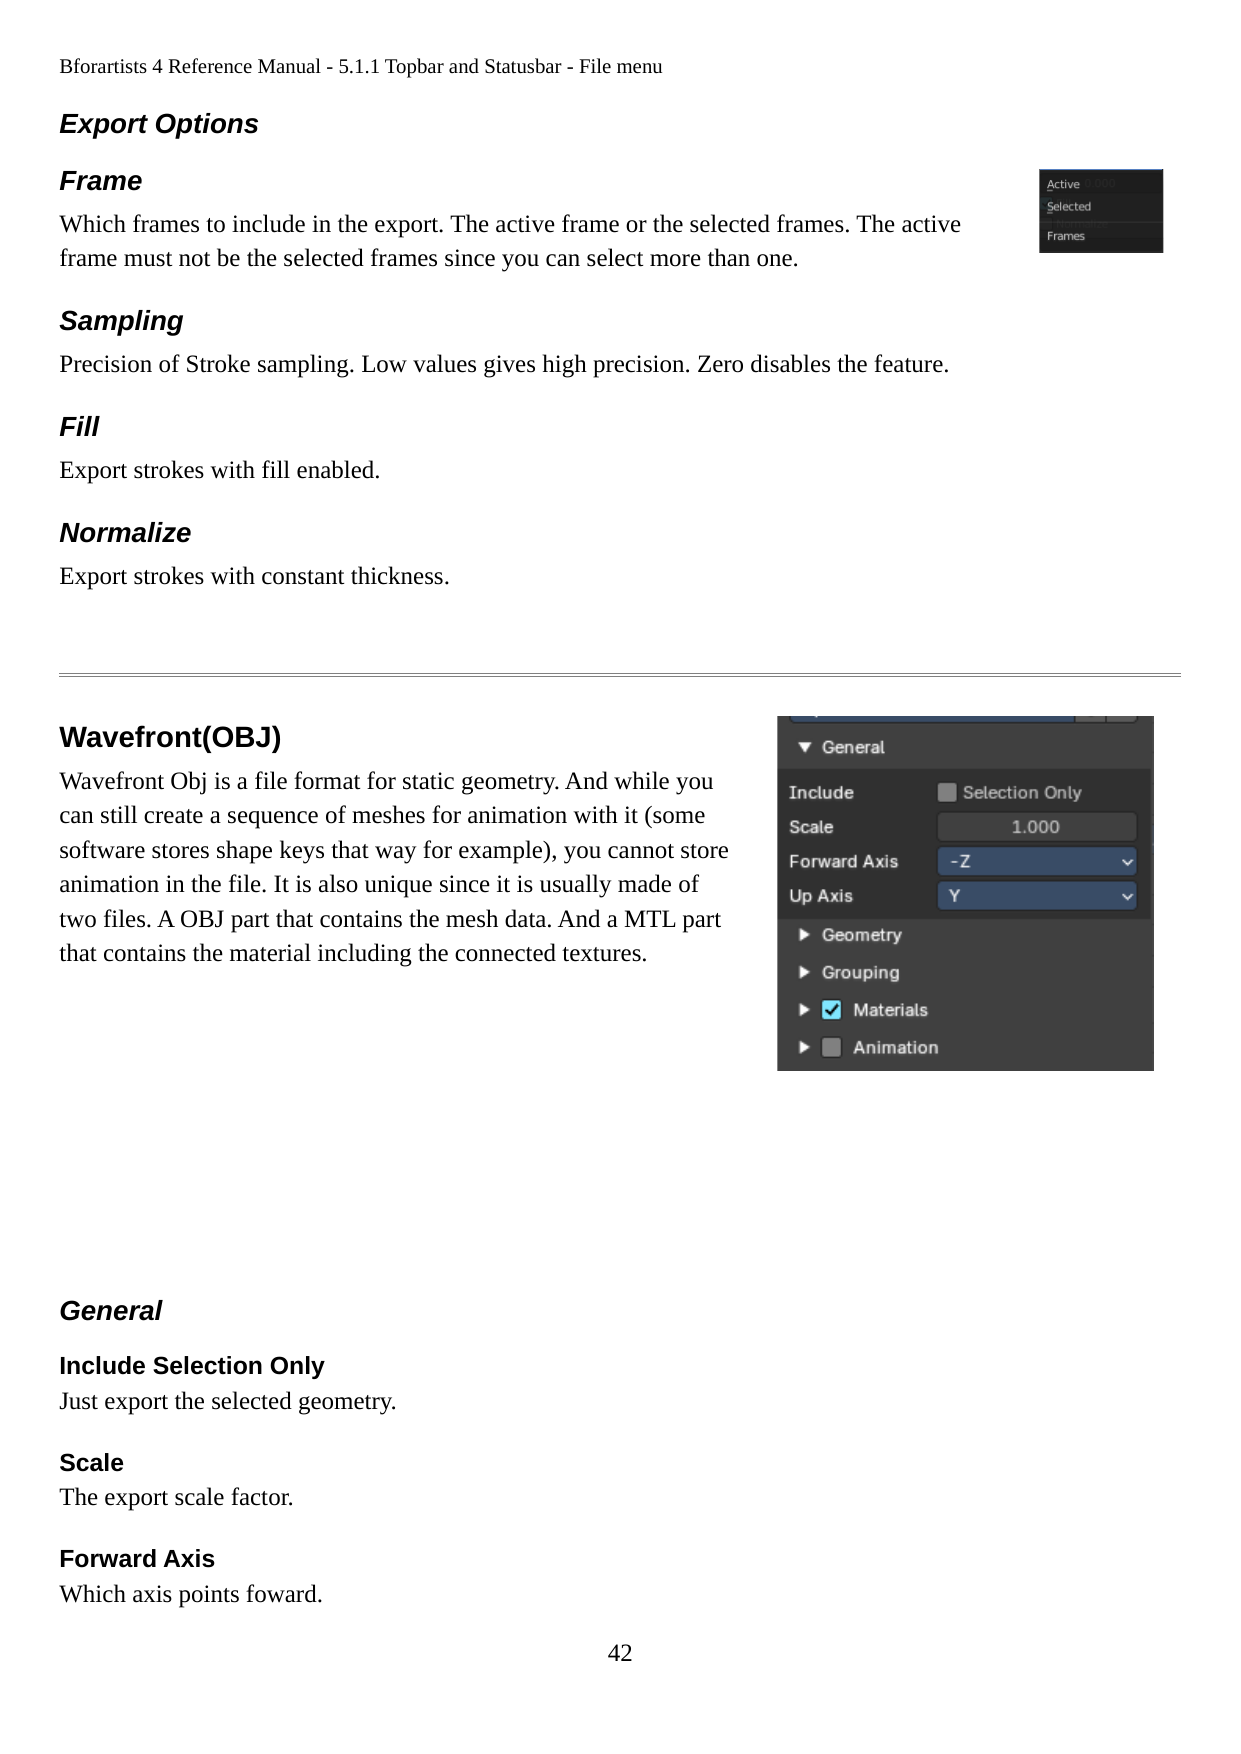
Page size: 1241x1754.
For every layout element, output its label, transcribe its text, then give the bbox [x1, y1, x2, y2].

subtitle General [59, 1294, 1181, 1326]
picture [1039, 169, 1164, 253]
subtitle Normalize [59, 517, 1181, 548]
text Wavefront Obj is a file format for static geometry. And while you can still create a sequence of meshes for animation with it (some software stores shape keys that way for example), you cannot store animation in the file. It is also unique since it is usually made of two files. A OBJ part that contains the mesh data. And a MTL part that contains the material including the connected textures. [59, 766, 777, 967]
text Which frames to include in the export. The active frame or the selected frames. The active frame must not be the selected frames since you can select more than one. [59, 209, 1181, 272]
text Just export the selected geometry. [59, 1386, 1181, 1415]
text Export strokes with fill enabled. [59, 455, 1181, 484]
subtitle Sampling [59, 305, 1181, 337]
subtitle Fill [59, 411, 1181, 443]
subtitle Export Options [59, 107, 1181, 139]
subtitle Frame [59, 164, 1181, 196]
subtitle Include Selection Only [59, 1351, 1181, 1380]
subtitle Wavefront(OBJ) [59, 720, 777, 754]
subtitle [1154, 720, 1181, 754]
subtitle Scale [59, 1448, 1181, 1476]
text Precision of Stroke sampling. Low values gives high precision. Zero disables the feature. [59, 349, 1181, 378]
picture [777, 716, 1154, 1071]
text Export strokes with constant thickness. [59, 561, 1181, 590]
subtitle Forward Axis [59, 1544, 1181, 1573]
text The export scale factor. [59, 1482, 1181, 1511]
text Which axis points foward. [59, 1579, 1181, 1608]
